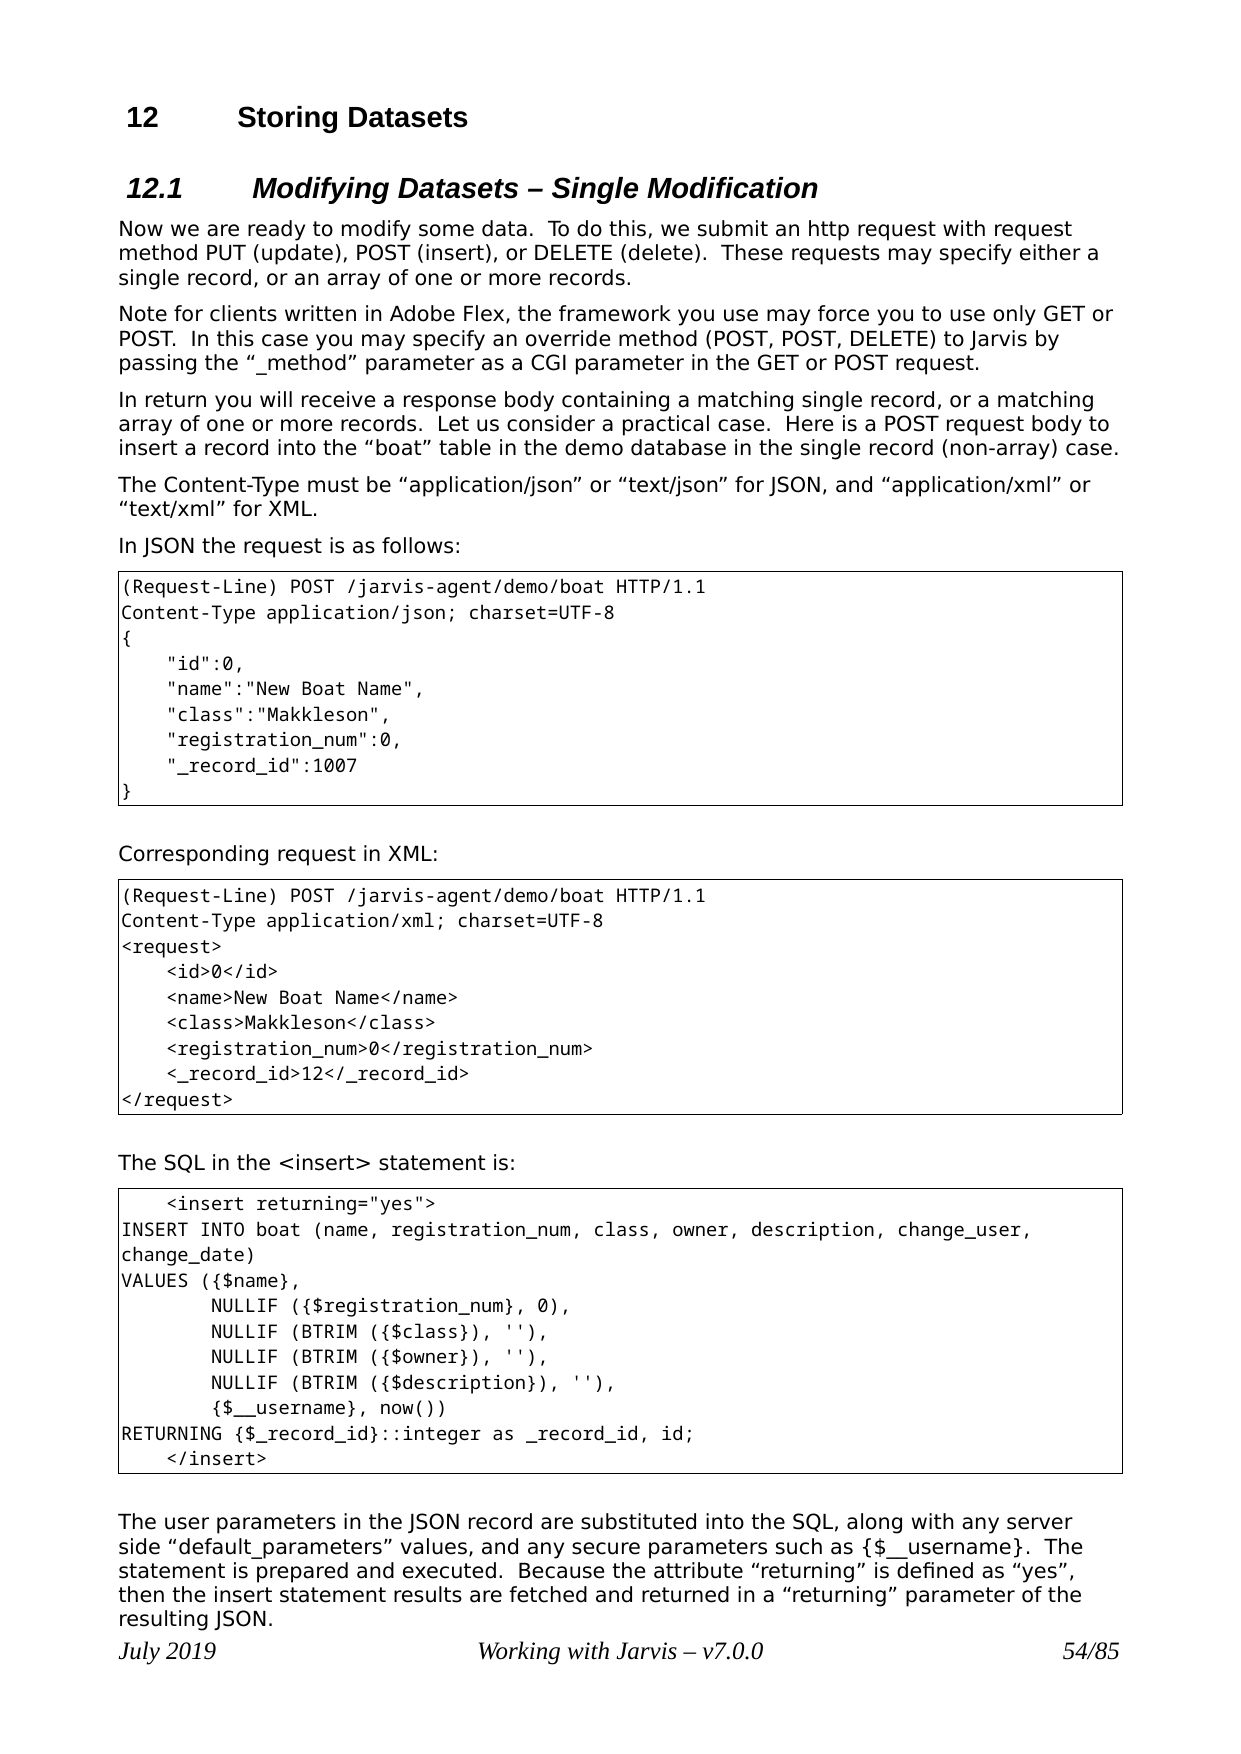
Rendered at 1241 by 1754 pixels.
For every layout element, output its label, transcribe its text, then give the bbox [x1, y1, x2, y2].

text In return you will receive a response body containing a matching single record, or a matching array of one or more records. Let us consider a practical case. Here is a POST request body to insert a record into the “boat” table in the demo database in the single record (non-array) case. [118, 388, 1122, 461]
text NULLIF (BTRIM ({$class}), ''), [119, 1315, 1122, 1341]
text <registration_num>0</registration_num> [119, 1032, 1122, 1058]
text Note for clients written in Adobe Flex, the framework you use may force you to use only GET or POST. In this case you may specify an override method (POST, POST, DELETE) to Jarvis by passing the “_method” parameter as a CGI parameter in the GET or POST request. [118, 302, 1122, 375]
text INSERT INTO boat (name, registration_num, class, owner, description, change_user, change_date) [119, 1213, 1122, 1264]
text <_record_id>12</_record_id> [119, 1058, 1122, 1083]
subtitle Modifying Datasets – Single Modification [118, 171, 1122, 204]
subtitle Storing Datasets [118, 100, 1122, 133]
text NULLIF (BTRIM ({$description}), ''), [119, 1366, 1122, 1392]
text "class":"Makkleson", [119, 698, 1122, 724]
text <insert returning="yes"> [119, 1189, 1122, 1213]
text (Request-Line) POST /jarvis-agent/demo/boat HTTP/1.1 [119, 880, 1122, 905]
text The user parameters in the JSON record are substituted into the SQL, along with any server side “default_parameters” values, and any secure parameters such as {$__username}. The statement is prepared and executed. Because the attribute “returning” is defined as “yes”, then the insert statement results are fetched and returned in a “returning” parameter of the resulting JSON. [118, 1510, 1122, 1632]
text (Request-Line) POST /jarvis-agent/demo/boat HTTP/1.1 [119, 572, 1122, 596]
text Corresponding request in XML: [118, 842, 1122, 867]
text Content-Type application/xml; charset=UTF-8 [119, 905, 1122, 930]
text </insert> [119, 1443, 1122, 1473]
text RETURNING {$_record_id}::integer as _record_id, id; [119, 1417, 1122, 1443]
text { [119, 622, 1122, 647]
text "id":0, [119, 647, 1122, 673]
text NULLIF (BTRIM ({$owner}), ''), [119, 1341, 1122, 1366]
text "registration_num":0, "_record_id":1007 } [119, 724, 1122, 805]
text The SQL in the <insert> statement is: [118, 1151, 1122, 1175]
text {$__username}, now()) [119, 1392, 1122, 1417]
text Now we are ready to modify some data. To do this, we submit an http request with request method PUT (update), POST (insert), or DELETE (delete). These requests may specify either a single record, or an array of one or more records. [118, 217, 1122, 290]
text <name>New Boat Name</name> [119, 981, 1122, 1007]
text In JSON the request is as follows: [118, 534, 1122, 558]
text <request> [119, 930, 1122, 956]
text </request> [119, 1083, 1122, 1114]
text VALUES ({$name}, [119, 1264, 1122, 1290]
text The Content-Type must be “application/json” or “text/json” for JSON, and “application/xml” or “text/xml” for XML. [118, 473, 1122, 522]
text "name":"New Boat Name", [119, 673, 1122, 698]
text Content-Type application/json; charset=UTF-8 [119, 596, 1122, 622]
text <class>Makkleson</class> [119, 1007, 1122, 1032]
text NULLIF ({$registration_num}, 0), [119, 1290, 1122, 1315]
text <id>0</id> [119, 956, 1122, 981]
